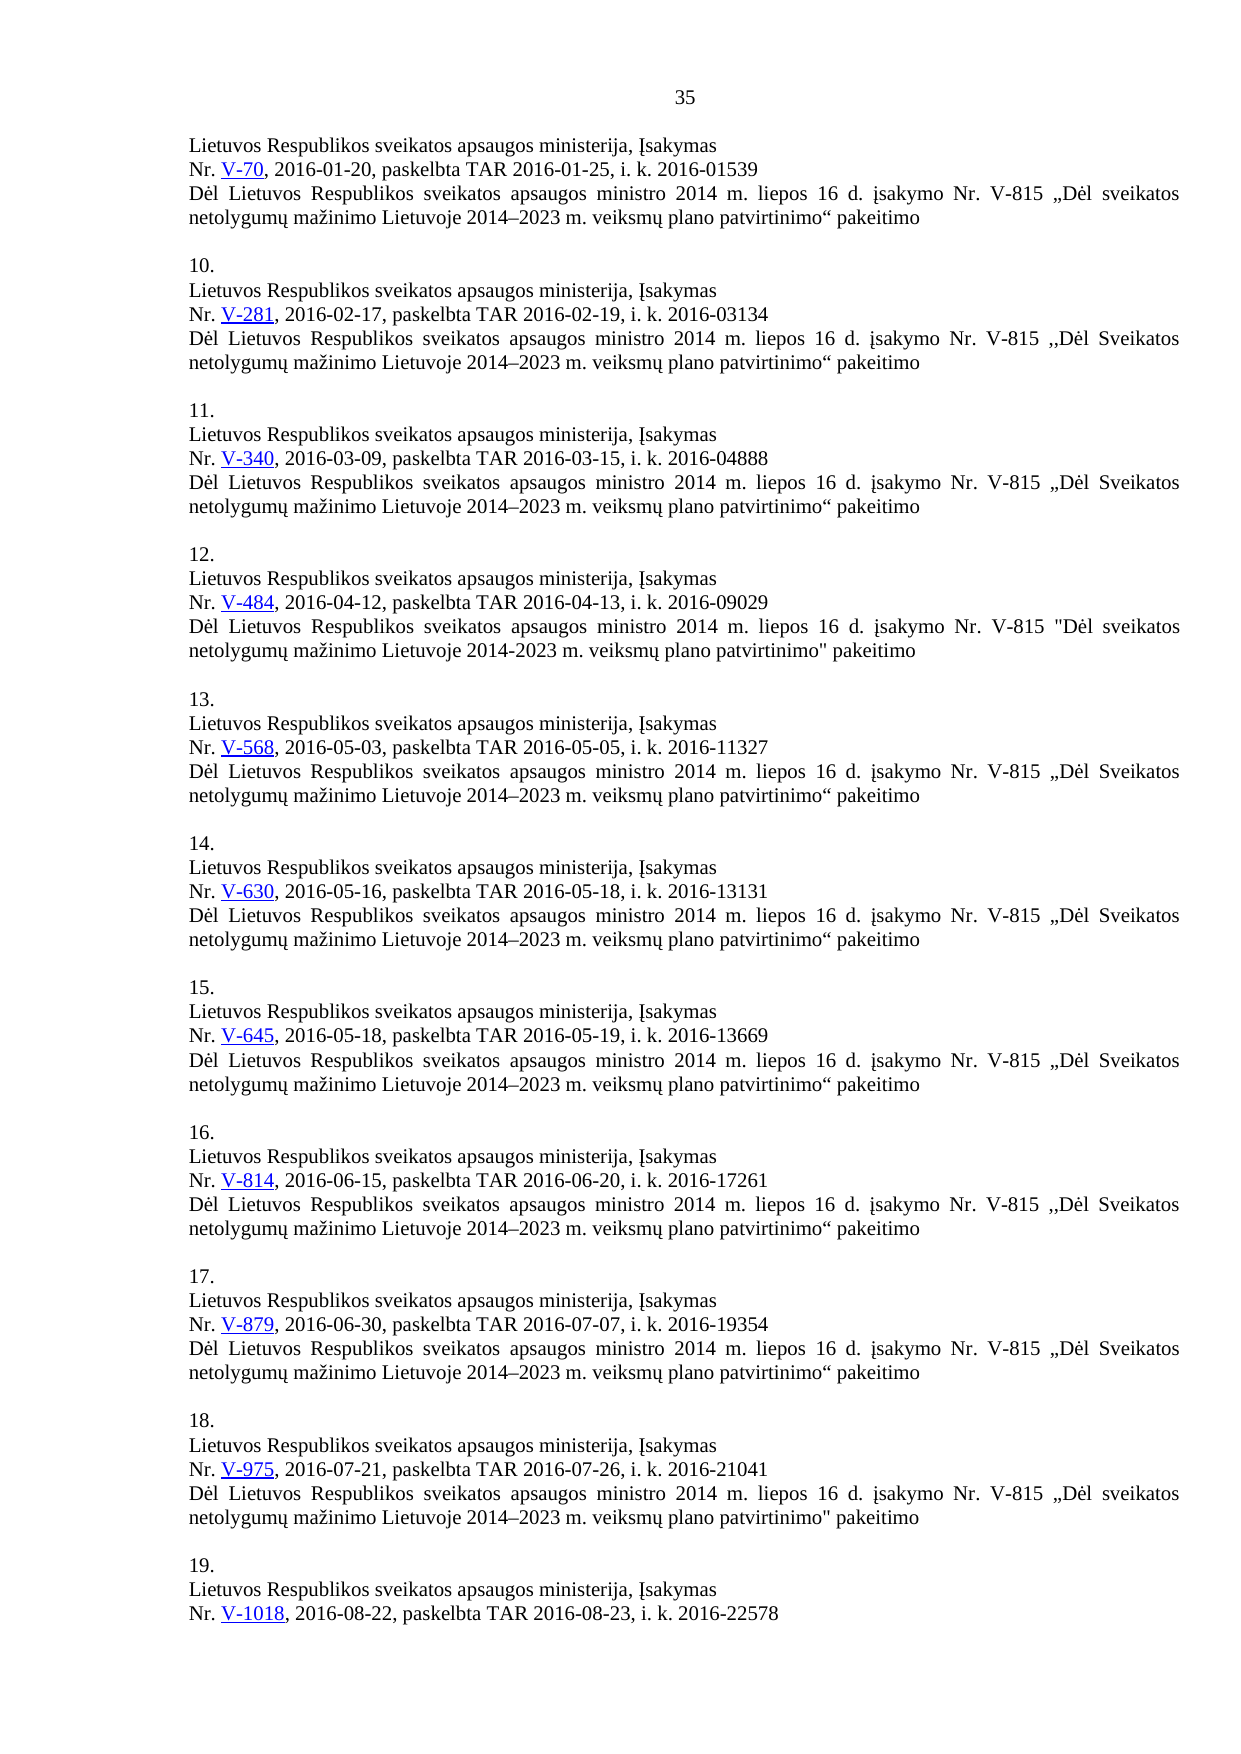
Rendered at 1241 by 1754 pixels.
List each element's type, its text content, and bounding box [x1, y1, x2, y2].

text Lietuvos Respublikos sveikatos apsaugos ministerija, Įsakymas [188, 566, 1181, 590]
text Dėl Lietuvos Respublikos sveikatos apsaugos ministro 2014 m. liepos 16 d. įsakymo Nr. V-815 "Dėl sveikatos netolygumų mažinimo Lietuvoje 2014-2023 m. veiksmų plano patvirtinimo" pakeitimo [188, 614, 1181, 662]
text 17. [188, 1264, 1181, 1288]
text Nr. V-568, 2016-05-03, paskelbta TAR 2016-05-05, i. k. 2016-11327 [188, 735, 1181, 759]
text Nr. V-645, 2016-05-18, paskelbta TAR 2016-05-19, i. k. 2016-13669 [188, 1023, 1181, 1047]
text Lietuvos Respublikos sveikatos apsaugos ministerija, Įsakymas [188, 999, 1181, 1023]
text Dėl Lietuvos Respublikos sveikatos apsaugos ministro 2014 m. liepos 16 d. įsakymo Nr. V-815 ,,Dėl Sveikatos netolygumų mažinimo Lietuvoje 2014–2023 m. veiksmų plano patvirtinimo“ pakeitimo [188, 1192, 1181, 1240]
text Dėl Lietuvos Respublikos sveikatos apsaugos ministro 2014 m. liepos 16 d. įsakymo Nr. V-815 „Dėl Sveikatos netolygumų mažinimo Lietuvoje 2014–2023 m. veiksmų plano patvirtinimo“ pakeitimo [188, 903, 1181, 951]
text Dėl Lietuvos Respublikos sveikatos apsaugos ministro 2014 m. liepos 16 d. įsakymo Nr. V-815 „Dėl Sveikatos netolygumų mažinimo Lietuvoje 2014–2023 m. veiksmų plano patvirtinimo“ pakeitimo [188, 470, 1181, 518]
text Lietuvos Respublikos sveikatos apsaugos ministerija, Įsakymas [188, 855, 1181, 879]
text Lietuvos Respublikos sveikatos apsaugos ministerija, Įsakymas [188, 277, 1181, 302]
text 18. [188, 1408, 1181, 1432]
text Dėl Lietuvos Respublikos sveikatos apsaugos ministro 2014 m. liepos 16 d. įsakymo Nr. V-815 „Dėl sveikatos netolygumų mažinimo Lietuvoje 2014–2023 m. veiksmų plano patvirtinimo" pakeitimo [188, 1481, 1181, 1529]
text Dėl Lietuvos Respublikos sveikatos apsaugos ministro 2014 m. liepos 16 d. įsakymo Nr. V-815 „Dėl sveikatos netolygumų mažinimo Lietuvoje 2014–2023 m. veiksmų plano patvirtinimo“ pakeitimo [188, 181, 1181, 229]
text Dėl Lietuvos Respublikos sveikatos apsaugos ministro 2014 m. liepos 16 d. įsakymo Nr. V-815 ,,Dėl Sveikatos netolygumų mažinimo Lietuvoje 2014–2023 m. veiksmų plano patvirtinimo“ pakeitimo [188, 326, 1181, 374]
text Nr. V-879, 2016-06-30, paskelbta TAR 2016-07-07, i. k. 2016-19354 [188, 1312, 1181, 1336]
text Lietuvos Respublikos sveikatos apsaugos ministerija, Įsakymas [188, 711, 1181, 735]
text Nr. V-1018, 2016-08-22, paskelbta TAR 2016-08-23, i. k. 2016-22578 [188, 1601, 1181, 1625]
text Lietuvos Respublikos sveikatos apsaugos ministerija, Įsakymas [188, 1577, 1181, 1601]
text Dėl Lietuvos Respublikos sveikatos apsaugos ministro 2014 m. liepos 16 d. įsakymo Nr. V-815 „Dėl Sveikatos netolygumų mažinimo Lietuvoje 2014–2023 m. veiksmų plano patvirtinimo“ pakeitimo [188, 1336, 1181, 1384]
text Nr. V-340, 2016-03-09, paskelbta TAR 2016-03-15, i. k. 2016-04888 [188, 446, 1181, 470]
text Nr. V-814, 2016-06-15, paskelbta TAR 2016-06-20, i. k. 2016-17261 [188, 1168, 1181, 1192]
text Lietuvos Respublikos sveikatos apsaugos ministerija, Įsakymas [188, 1144, 1181, 1168]
text Nr. V-630, 2016-05-16, paskelbta TAR 2016-05-18, i. k. 2016-13131 [188, 879, 1181, 903]
text 10. [188, 253, 1181, 277]
text 16. [188, 1120, 1181, 1144]
text 14. [188, 831, 1181, 855]
text Dėl Lietuvos Respublikos sveikatos apsaugos ministro 2014 m. liepos 16 d. įsakymo Nr. V-815 „Dėl Sveikatos netolygumų mažinimo Lietuvoje 2014–2023 m. veiksmų plano patvirtinimo“ pakeitimo [188, 759, 1181, 807]
text Lietuvos Respublikos sveikatos apsaugos ministerija, Įsakymas [188, 422, 1181, 446]
text Nr. V-975, 2016-07-21, paskelbta TAR 2016-07-26, i. k. 2016-21041 [188, 1457, 1181, 1481]
text 13. [188, 687, 1181, 711]
text Lietuvos Respublikos sveikatos apsaugos ministerija, Įsakymas [188, 1288, 1181, 1312]
text Lietuvos Respublikos sveikatos apsaugos ministerija, Įsakymas [188, 1432, 1181, 1457]
text Dėl Lietuvos Respublikos sveikatos apsaugos ministro 2014 m. liepos 16 d. įsakymo Nr. V-815 „Dėl Sveikatos netolygumų mažinimo Lietuvoje 2014–2023 m. veiksmų plano patvirtinimo“ pakeitimo [188, 1047, 1181, 1096]
text 15. [188, 975, 1181, 999]
text 19. [188, 1553, 1181, 1577]
text Nr. V-484, 2016-04-12, paskelbta TAR 2016-04-13, i. k. 2016-09029 [188, 590, 1181, 614]
text Lietuvos Respublikos sveikatos apsaugos ministerija, Įsakymas [188, 133, 1181, 157]
text Nr. V-281, 2016-02-17, paskelbta TAR 2016-02-19, i. k. 2016-03134 [188, 302, 1181, 326]
text Nr. V-70, 2016-01-20, paskelbta TAR 2016-01-25, i. k. 2016-01539 [188, 157, 1181, 181]
text 11. [188, 398, 1181, 422]
text 12. [188, 542, 1181, 566]
